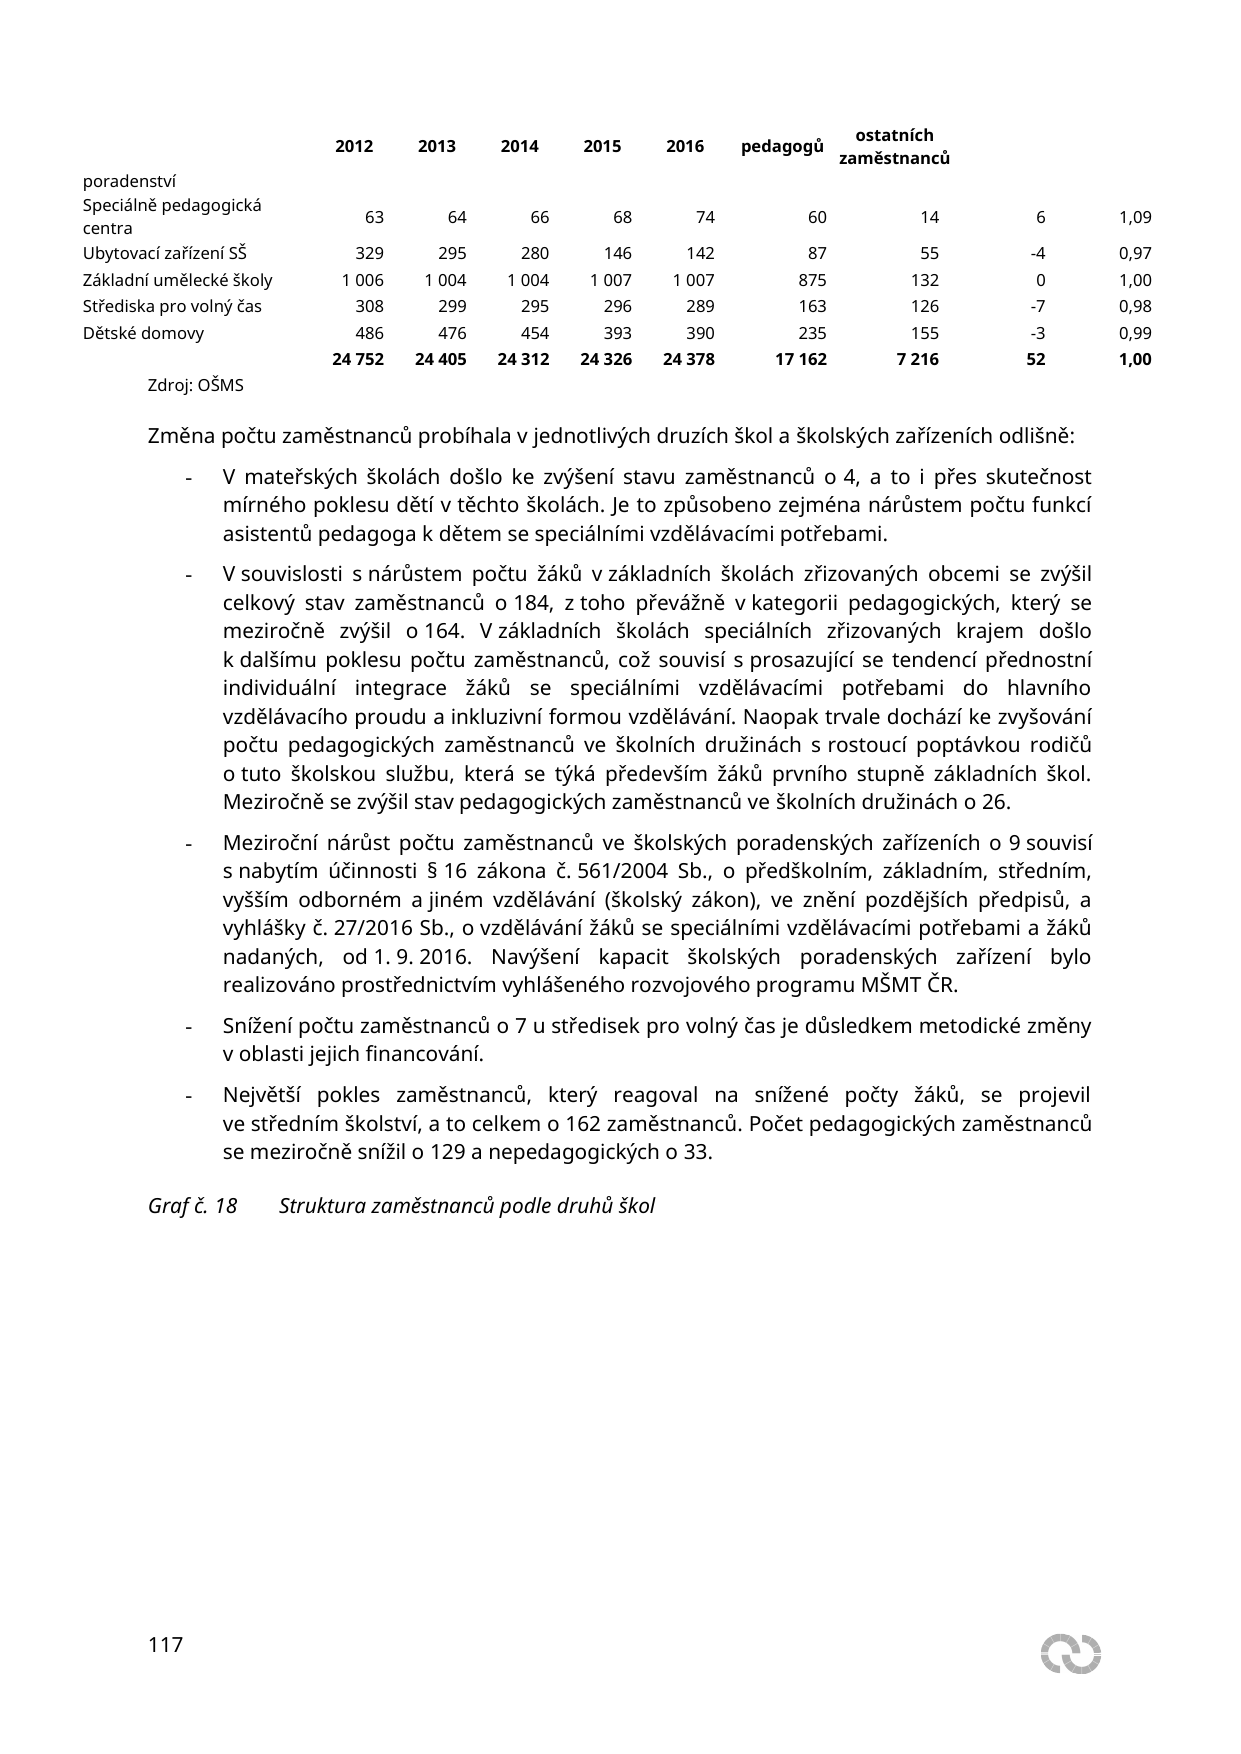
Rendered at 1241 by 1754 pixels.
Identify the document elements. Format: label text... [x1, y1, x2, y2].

table_cell 289 [644, 294, 726, 319]
table_cell 63 [313, 194, 395, 239]
text Změna počtu zaměstnanců probíhala v jednotlivých druzích škol a školských zařízeních odlišně: [148, 421, 1092, 449]
table_cell [479, 170, 561, 193]
table_cell 24 752 [313, 347, 395, 372]
table_cell 60 [727, 194, 838, 239]
table_cell [951, 170, 1057, 193]
table_cell 486 [313, 320, 395, 346]
text Zdroj: OŠMS [148, 373, 1092, 396]
table_cell 0,99 [1058, 320, 1163, 346]
table_cell 1,00 [1058, 267, 1163, 292]
table_cell 2014 [479, 124, 561, 169]
table_cell 875 [727, 267, 838, 292]
table_cell 52 [951, 347, 1057, 372]
table_cell Ubytovací zařízení SŠ [77, 240, 312, 266]
table_cell 163 [727, 294, 838, 319]
table_cell 296 [562, 294, 643, 319]
table_cell 0,98 [1058, 294, 1163, 319]
table_cell 2015 [562, 124, 643, 169]
table_header z toho v r. 2016: [727, 75, 950, 123]
table_cell 24 312 [479, 347, 561, 372]
table_cell 87 [727, 240, 838, 266]
table_cell -4 [951, 240, 1057, 266]
table_cell Speciálně pedagogická centra [77, 194, 312, 239]
table_header Druh školy/školského zařízení [77, 75, 312, 169]
table_cell 126 [839, 294, 950, 319]
list Meziroční nárůst počtu zaměstnanců ve školských poradenských zařízeních o 9 souvisí s nabytím účinnosti § 16 zákona č. 561/2004 Sb., o předškolním, základním, středním, vyšším odborném a jiném vzdělávání (školský zákon), ve znění pozdějších předpisů, a vyhlášky č. 27/2016 Sb., o vzdělávání žáků se speciálními vzdělávacími potřebami a žáků nadaných, od 1. 9. 2016. Navýšení kapacit školských poradenských zařízení bylo realizováno prostřednictvím vyhlášeného rozvojového programu MŠMT ČR. [185, 828, 1092, 999]
table_cell 68 [562, 194, 643, 239]
table_cell 476 [396, 320, 478, 346]
table_cell Základní umělecké školy [77, 267, 312, 292]
table_cell 1,00 [1058, 347, 1163, 372]
table_cell 454 [479, 320, 561, 346]
table_cell 1 006 [313, 267, 395, 292]
table_cell -7 [951, 294, 1057, 319]
table_cell 132 [839, 267, 950, 292]
table_cell [1058, 170, 1163, 193]
table_header Rok [313, 75, 726, 123]
table_cell Střediska pro volný čas [77, 294, 312, 319]
table_cell 1 004 [479, 267, 561, 292]
table_cell 295 [396, 240, 478, 266]
table_cell 24 405 [396, 347, 478, 372]
table_cell 7 216 [839, 347, 950, 372]
table_cell 55 [839, 240, 950, 266]
table_cell 2016 [644, 124, 726, 169]
table_cell 280 [479, 240, 561, 266]
table_cell 390 [644, 320, 726, 346]
table_cell Celkem [77, 347, 312, 372]
table_cell pedagogů [727, 124, 838, 169]
table_cell [727, 170, 838, 193]
table_cell 155 [839, 320, 950, 346]
table_cell [313, 170, 395, 193]
table_cell 14 [839, 194, 950, 239]
table_cell [396, 170, 478, 193]
table_cell [839, 170, 950, 193]
table_cell [644, 170, 726, 193]
table_cell [562, 170, 643, 193]
table_cell 299 [396, 294, 478, 319]
table_cell Dětské domovy [77, 320, 312, 346]
table_cell 24 326 [562, 347, 643, 372]
table_cell 17 162 [727, 347, 838, 372]
table_cell 2012 [313, 124, 395, 169]
list Snížení počtu zaměstnanců o 7 u středisek pro volný čas je důsledkem metodické změny v oblasti jejich financování. [185, 1011, 1092, 1068]
table_cell 329 [313, 240, 395, 266]
list Struktura zaměstnanců podle druhů škol [148, 1191, 1092, 1219]
table_header Absolutní rozdíl 2016/2015 [951, 75, 1057, 169]
table_cell 64 [396, 194, 478, 239]
table_cell 1 007 [562, 267, 643, 292]
table_cell 235 [727, 320, 838, 346]
list V mateřských školách došlo ke zvýšení stavu zaměstnanců o 4, a to i přes skutečnost mírného poklesu dětí v těchto školách. Je to způsobeno zejména nárůstem počtu funkcí asistentů pedagoga k dětem se speciálními vzdělávacími potřebami. [185, 462, 1092, 547]
table_cell 295 [479, 294, 561, 319]
table_cell 2013 [396, 124, 478, 169]
table_cell 1 004 [396, 267, 478, 292]
table_cell 6 [951, 194, 1057, 239]
table_cell 393 [562, 320, 643, 346]
table_cell 66 [479, 194, 561, 239]
table_cell 1 007 [644, 267, 726, 292]
table_header Index 2016/2015 [1058, 75, 1163, 169]
table_cell 74 [644, 194, 726, 239]
table_cell 1,09 [1058, 194, 1163, 239]
table_cell 142 [644, 240, 726, 266]
table_cell 146 [562, 240, 643, 266]
table_cell -3 [951, 320, 1057, 346]
table_cell 308 [313, 294, 395, 319]
table_cell 0 [951, 267, 1057, 292]
table_cell 0,97 [1058, 240, 1163, 266]
list Největší pokles zaměstnanců, který reagoval na snížené počty žáků, se projevil ve středním školství, a to celkem o 162 zaměstnanců. Počet pedagogických zaměstnanců se meziročně snížil o 129 a nepedagogických o 33. [185, 1081, 1092, 1166]
list V souvislosti s nárůstem počtu žáků v základních školách zřizovaných obcemi se zvýšil celkový stav zaměstnanců o 184, z toho převážně v kategorii pedagogických, který se meziročně zvýšil o 164. V základních školách speciálních zřizovaných krajem došlo k dalšímu poklesu počtu zaměstnanců, což souvisí s prosazující se tendencí přednostní individuální integrace žáků se speciálními vzdělávacími potřebami do hlavního vzdělávacího proudu a inkluzivní formou vzdělávání. Naopak trvale dochází ke zvyšování počtu pedagogických zaměstnanců ve školních družinách s rostoucí poptávkou rodičů o tuto školskou službu, která se týká především žáků prvního stupně základních škol. Meziročně se zvýšil stav pedagogických zaměstnanců ve školních družinách o 26. [185, 559, 1092, 816]
table_cell ostatních zaměstnanců [839, 124, 950, 169]
table_cell poradenství [77, 170, 312, 193]
table_cell 24 378 [644, 347, 726, 372]
